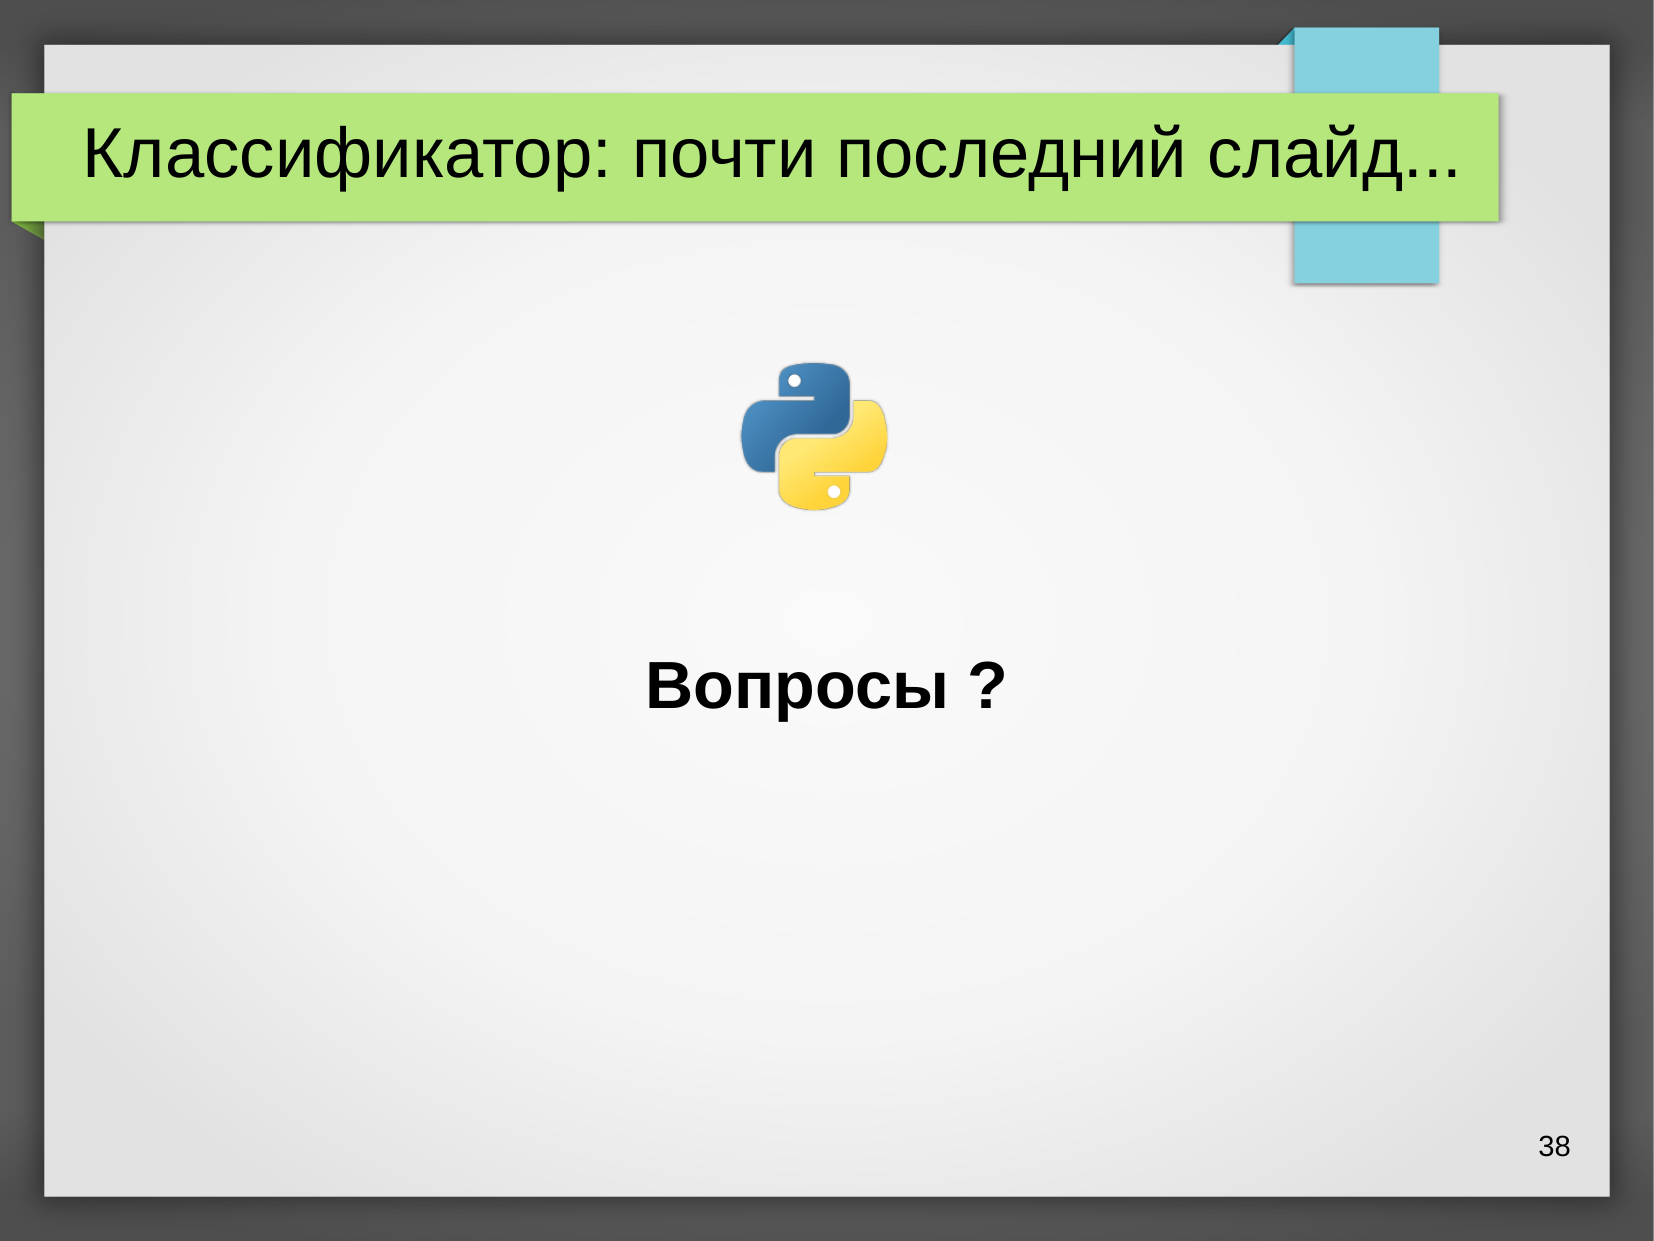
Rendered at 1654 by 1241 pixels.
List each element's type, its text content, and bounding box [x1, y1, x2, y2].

picture [0, 0, 1654, 1241]
subtitle Вопросы ? [82, 236, 1571, 1134]
title Классификатор: почти последний слайд... [82, 49, 1571, 236]
